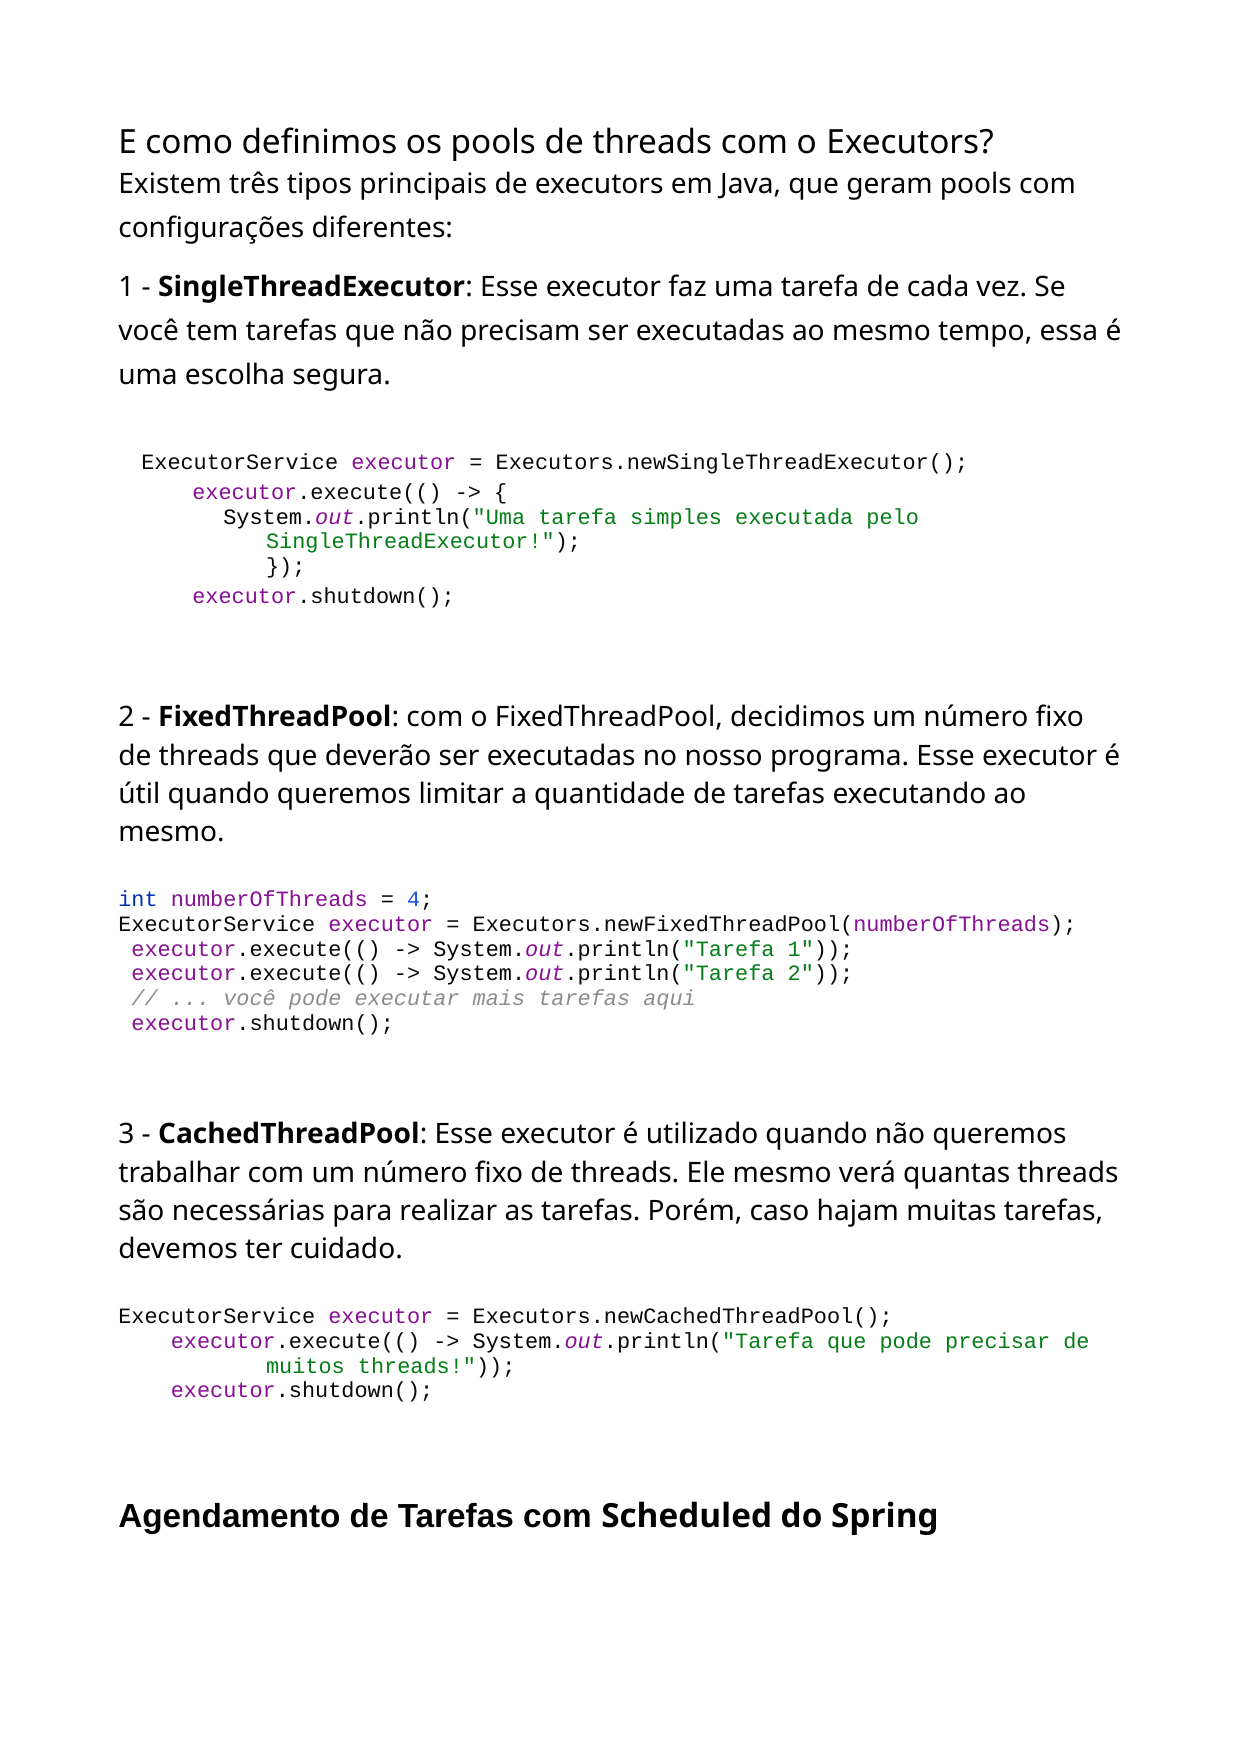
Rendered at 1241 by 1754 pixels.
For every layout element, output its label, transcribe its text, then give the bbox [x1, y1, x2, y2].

subtitle Agendamento de Tarefas com Scheduled do Spring [118, 1492, 1122, 1538]
text ExecutorService executor = Executors.newSingleThreadExecutor(); executor.execute(() -> { System.out.println("Uma tarefa simples executada pelo SingleThreadExecutor!"); }); executor.shutdown(); [118, 446, 1122, 610]
text 2 - FixedThreadPool: com o FixedThreadPool, decidimos um número fixo de threads que deverão ser executadas no nosso programa. Esse executor é útil quando queremos limitar a quantidade de tarefas executando ao mesmo. [118, 696, 1122, 850]
text Existem três tipos principais de executors em Java, que geram pools com configurações diferentes: [118, 163, 1122, 246]
subtitle E como definimos os pools de threads com o Executors? [118, 118, 1122, 163]
text 1 - SingleThreadExecutor: Esse executor faz uma tarefa de cada vez. Se você tem tarefas que não precisam ser executadas ao mesmo tempo, essa é uma escolha segura. [118, 266, 1122, 393]
text int numberOfThreads = 4; ExecutorService executor = Executors.newFixedThreadPool(numberOfThreads); executor.execute(() -> System.out.println("Tarefa 1")); executor.execute(() -> System.out.println("Tarefa 2")); // ... você pode executar mais tarefas aqui executor.shutdown(); [118, 888, 1122, 1037]
text 3 - CachedThreadPool: Esse executor é utilizado quando não queremos trabalhar com um número fixo de threads. Ele mesmo verá quantas threads são necessárias para realizar as tarefas. Porém, caso hajam muitas tarefas, devemos ter cuidado. [118, 1113, 1122, 1267]
text ExecutorService executor = Executors.newCachedThreadPool(); executor.execute(() -> System.out.println("Tarefa que pode precisar de muitos threads!")); executor.shutdown(); [118, 1305, 1122, 1433]
